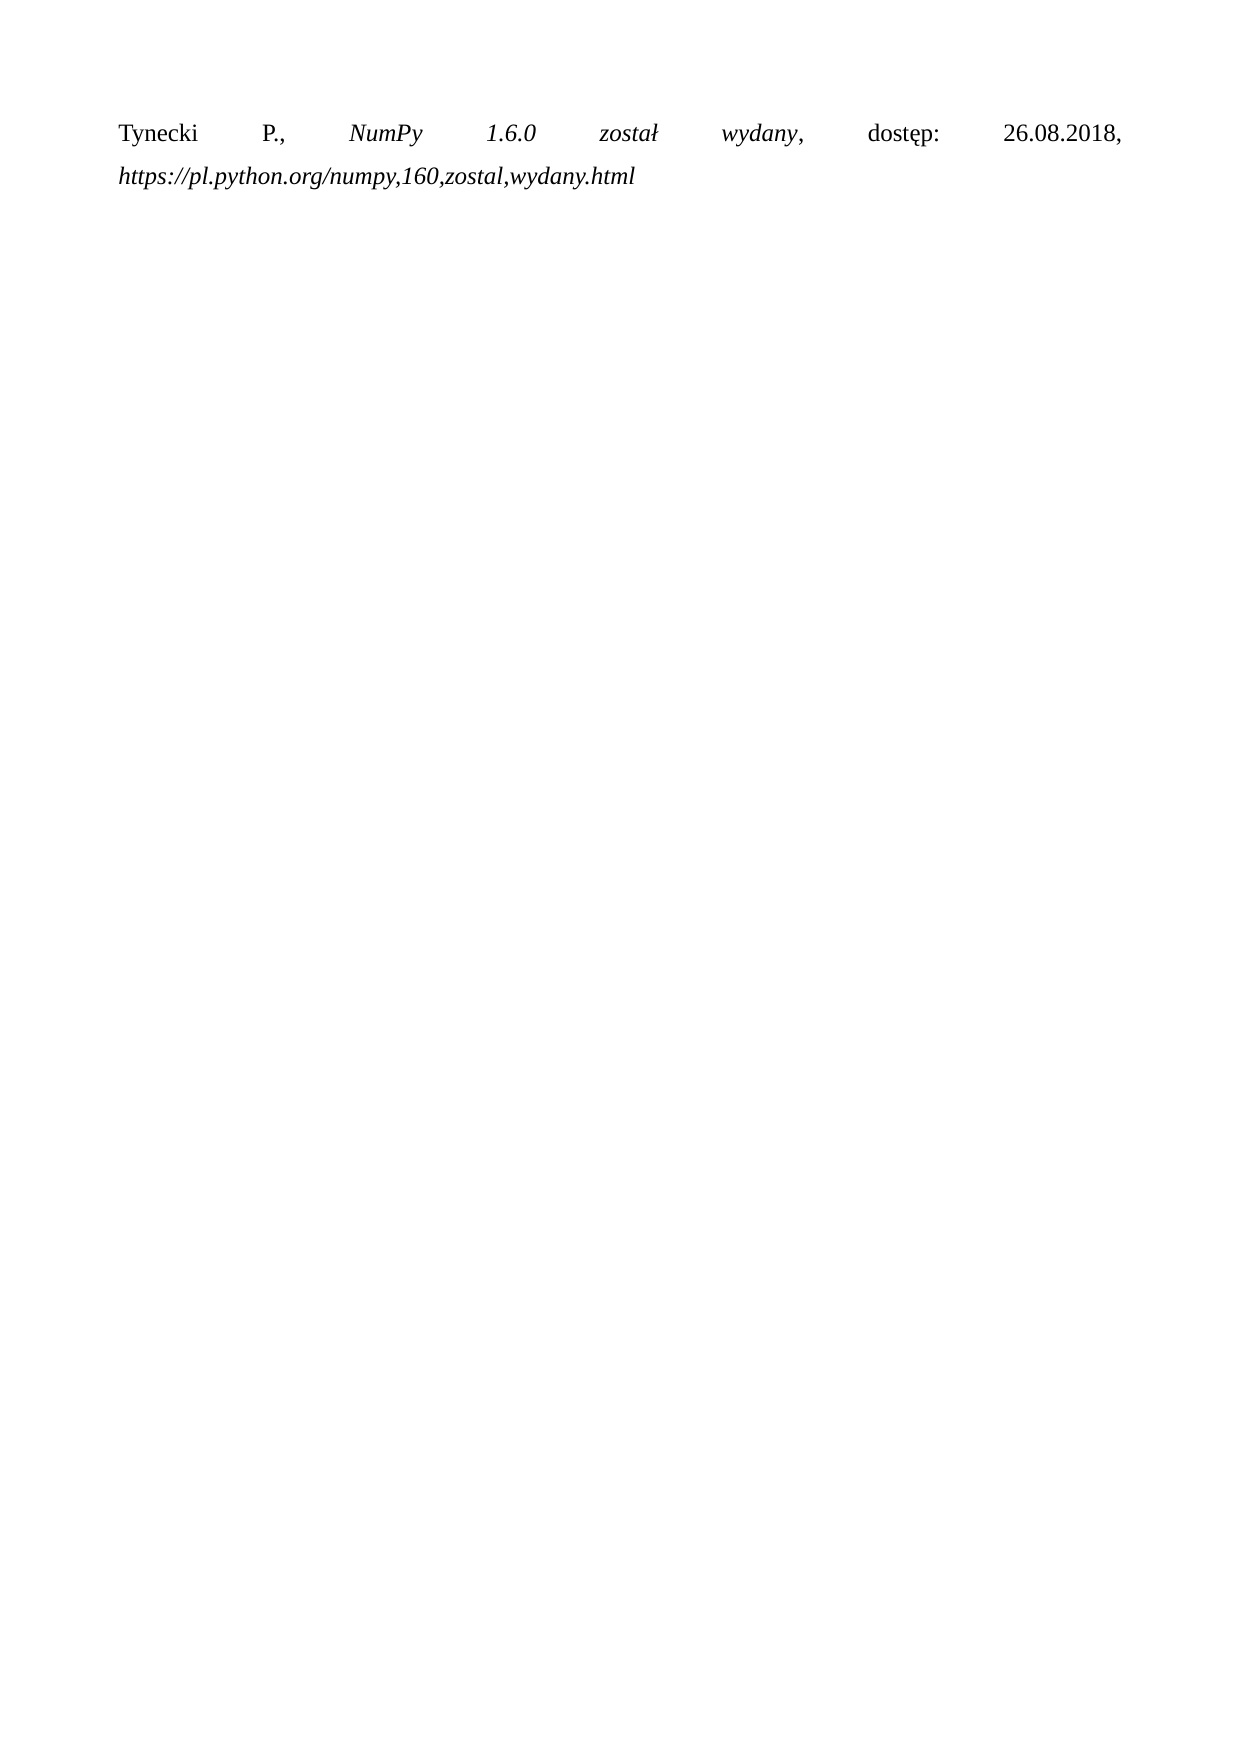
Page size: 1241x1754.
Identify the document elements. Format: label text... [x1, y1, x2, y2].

text Tynecki P., NumPy 1.6.0 został wydany, dostęp: 26.08.2018, https://pl.python.org/numpy,160,zostal,wydany.html [118, 118, 1122, 190]
